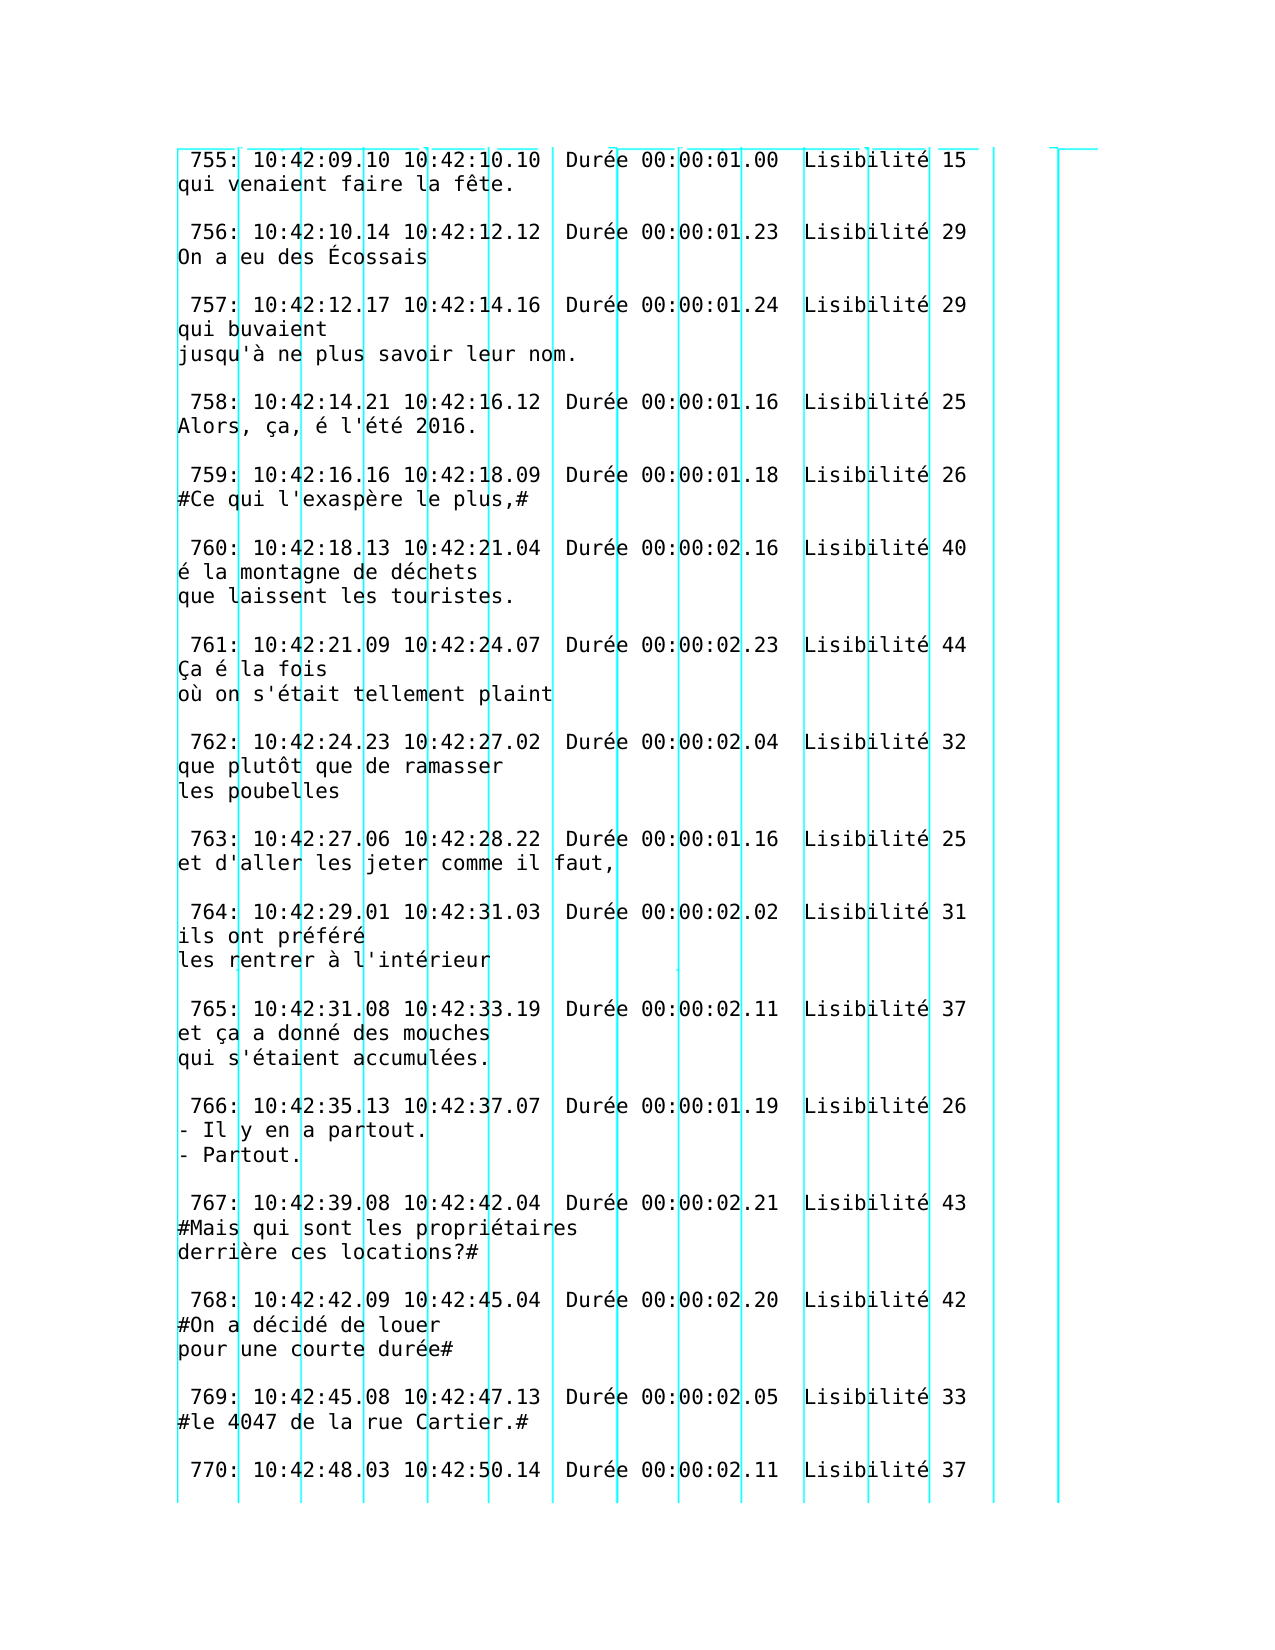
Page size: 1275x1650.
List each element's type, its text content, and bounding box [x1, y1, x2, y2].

text qui buvaient [177, 317, 1098, 342]
text 758: 10:42:14.21 10:42:16.12 Durée 00:00:01.16 Lisibilité 25 [177, 390, 1098, 414]
text 764: 10:42:29.01 10:42:31.03 Durée 00:00:02.02 Lisibilité 31 [177, 900, 1098, 924]
text où on s'était tellement plaint [177, 682, 1098, 706]
text 770: 10:42:48.03 10:42:50.14 Durée 00:00:02.11 Lisibilité 37 [177, 1458, 1098, 1482]
text les rentrer à l'intérieur [177, 948, 1098, 973]
text #Mais qui sont les propriétaires [177, 1216, 1098, 1240]
text 761: 10:42:21.09 10:42:24.07 Durée 00:00:02.23 Lisibilité 44 [177, 633, 1098, 657]
text On a eu des Écossais [177, 245, 1098, 269]
text qui venaient faire la fête. [177, 172, 1098, 196]
text 766: 10:42:35.13 10:42:37.07 Durée 00:00:01.19 Lisibilité 26 [177, 1094, 1098, 1118]
text #Ce qui l'exaspère le plus,# [177, 487, 1098, 512]
text 756: 10:42:10.14 10:42:12.12 Durée 00:00:01.23 Lisibilité 29 [177, 220, 1098, 245]
text Alors, ça, é l'été 2016. [177, 414, 1098, 439]
text #On a décidé de louer [177, 1313, 1098, 1337]
text 755: 10:42:09.10 10:42:10.10 Durée 00:00:01.00 Lisibilité 15 [177, 148, 1098, 172]
text 769: 10:42:45.08 10:42:47.13 Durée 00:00:02.05 Lisibilité 33 [177, 1385, 1098, 1410]
text 757: 10:42:12.17 10:42:14.16 Durée 00:00:01.24 Lisibilité 29 [177, 293, 1098, 317]
text 763: 10:42:27.06 10:42:28.22 Durée 00:00:01.16 Lisibilité 25 [177, 827, 1098, 851]
text 760: 10:42:18.13 10:42:21.04 Durée 00:00:02.16 Lisibilité 40 [177, 536, 1098, 560]
picture [177, 147, 1098, 1503]
text é la montagne de déchets [177, 560, 1098, 584]
text - Il y en a partout. [177, 1118, 1098, 1143]
text que laissent les touristes. [177, 584, 1098, 609]
text pour une courte durée# [177, 1337, 1098, 1361]
text que plutôt que de ramasser [177, 754, 1098, 779]
text 762: 10:42:24.23 10:42:27.02 Durée 00:00:02.04 Lisibilité 32 [177, 730, 1098, 754]
text Ça é la fois [177, 657, 1098, 682]
text 767: 10:42:39.08 10:42:42.04 Durée 00:00:02.21 Lisibilité 43 [177, 1191, 1098, 1216]
text 759: 10:42:16.16 10:42:18.09 Durée 00:00:01.18 Lisibilité 26 [177, 463, 1098, 487]
text qui s'étaient accumulées. [177, 1046, 1098, 1070]
text #le 4047 de la rue Cartier.# [177, 1410, 1098, 1434]
text derrière ces locations?# [177, 1240, 1098, 1264]
text jusqu'à ne plus savoir leur nom. [177, 342, 1098, 366]
text 765: 10:42:31.08 10:42:33.19 Durée 00:00:02.11 Lisibilité 37 [177, 997, 1098, 1021]
text et ça a donné des mouches [177, 1021, 1098, 1046]
text et d'aller les jeter comme il faut, [177, 851, 1098, 876]
text les poubelles [177, 779, 1098, 803]
text ils ont préféré [177, 924, 1098, 948]
text 768: 10:42:42.09 10:42:45.04 Durée 00:00:02.20 Lisibilité 42 [177, 1288, 1098, 1313]
text - Partout. [177, 1143, 1098, 1167]
